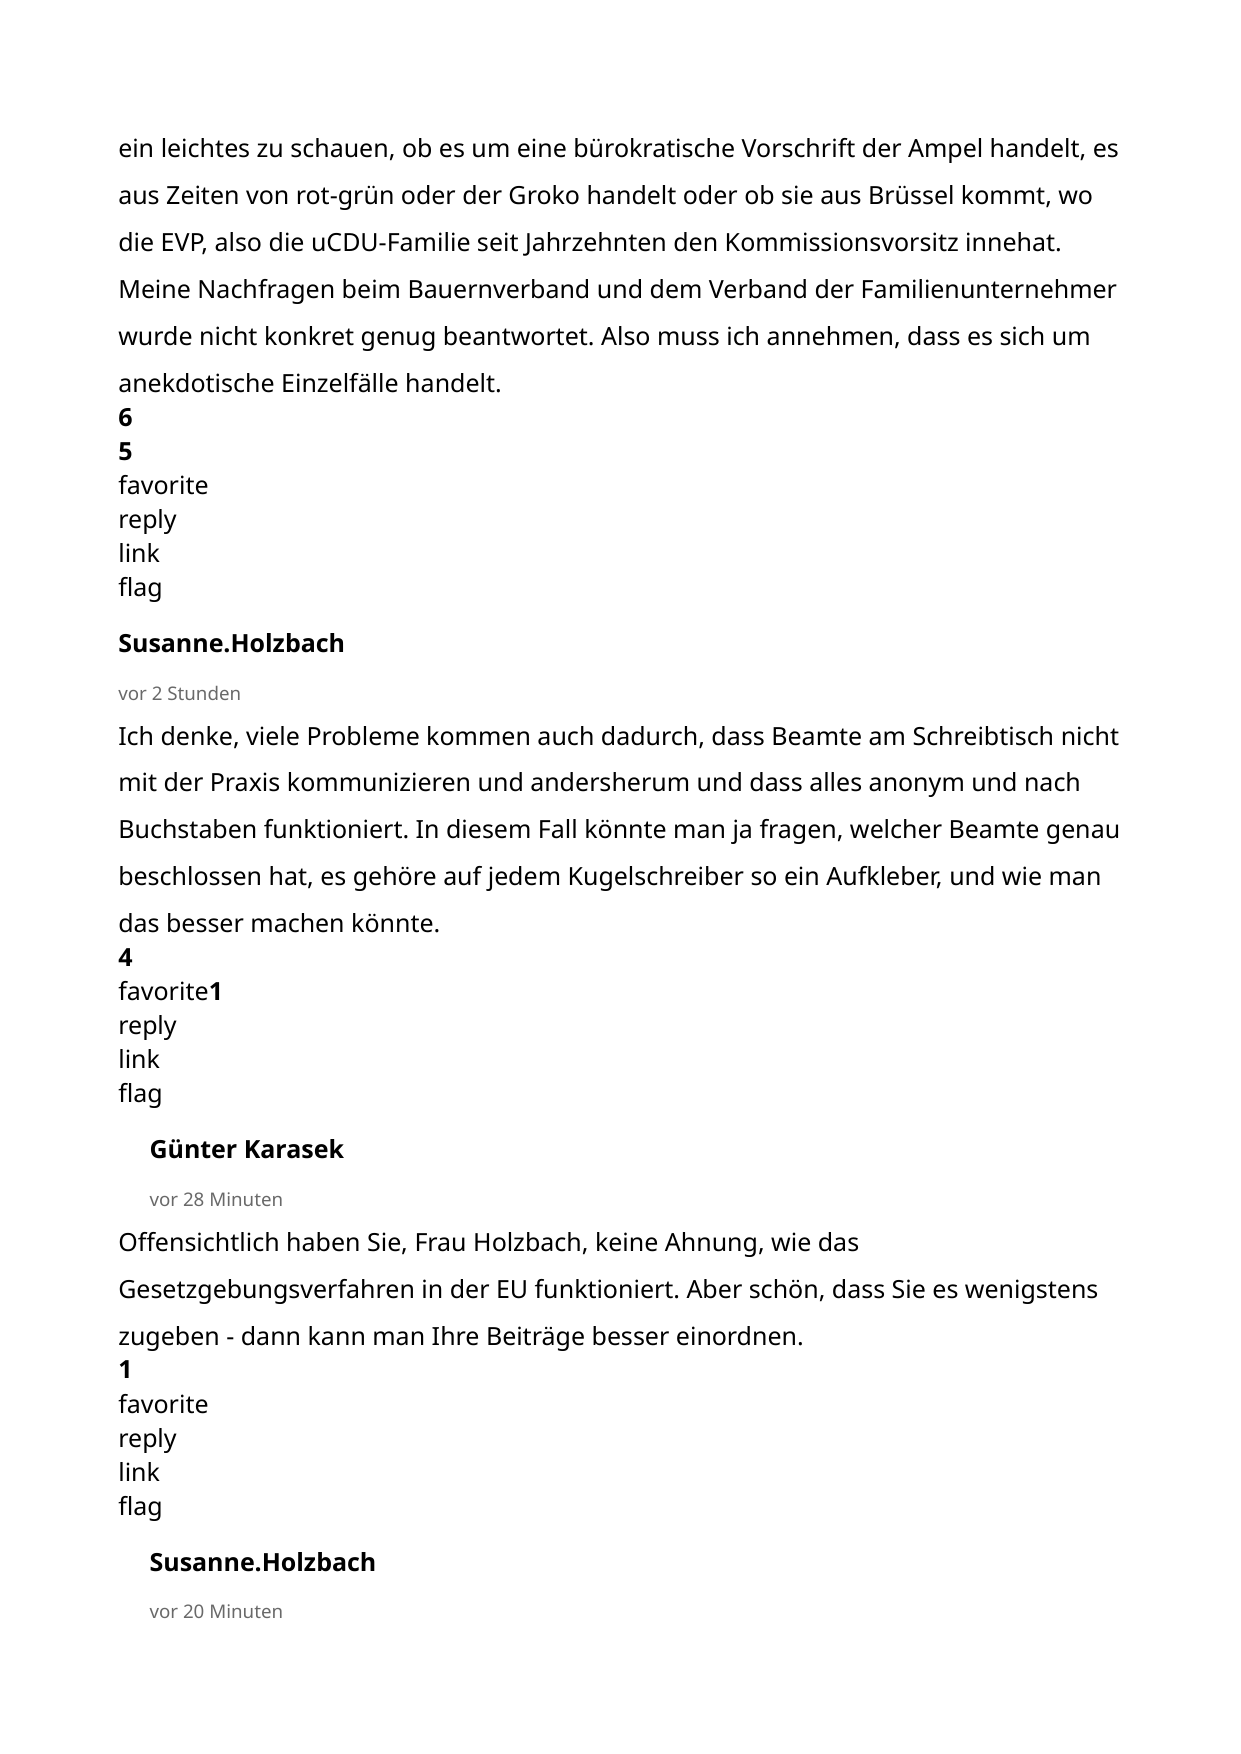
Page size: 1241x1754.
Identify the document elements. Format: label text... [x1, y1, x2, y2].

text favorite [118, 467, 1122, 502]
text Offensichtlich haben Sie, Frau Holzbach, keine Ahnung, wie das Gesetzgebungsverfahren in der EU funktioniert. Aber schön, dass Sie es wenigstens zugeben - dann kann man Ihre Beiträge besser einordnen. [118, 1212, 1122, 1352]
text 5 [118, 433, 1122, 467]
text 6 [118, 399, 1122, 433]
text link [118, 536, 1122, 570]
text ein leichtes zu schauen, ob es um eine bürokratische Vorschrift der Ampel handelt, es aus Zeiten von rot-grün oder der Groko handelt oder ob sie aus Brüssel kommt, wo die EVP, also die uCDU-Familie seit Jahrzehnten den Kommissionsvorsitz innehat. Meine Nachfragen beim Bauernverband und dem Verband der Familienunternehmer wurde nicht konkret genug beantwortet. Also muss ich annehmen, dass es sich um anekdotische Einzelfälle handelt. [118, 118, 1122, 399]
text 4 [118, 940, 1122, 974]
text reply [118, 1420, 1122, 1454]
text vor 2 Stunden [118, 676, 1122, 705]
text link [118, 1042, 1122, 1076]
text reply [118, 502, 1122, 536]
text favorite [118, 1386, 1122, 1420]
text Susanne.Holzbach [149, 1538, 1114, 1579]
text 1 [118, 1352, 1122, 1386]
text flag [118, 570, 1122, 604]
text flag [118, 1488, 1122, 1522]
text flag [118, 1076, 1122, 1110]
text link [118, 1454, 1122, 1488]
text vor 20 Minuten [149, 1594, 1122, 1624]
text Ich denke, viele Probleme kommen auch dadurch, dass Beamte am Schreibtisch nicht mit der Praxis kommunizieren und andersherum und dass alles anonym und nach Buchstaben funktioniert. In diesem Fall könnte man ja fragen, welcher Beamte genau beschlossen hat, es gehöre auf jedem Kugelschreiber so ein Aufkleber, und wie man das besser machen könnte. [118, 705, 1122, 940]
text Susanne.Holzbach [118, 619, 1114, 660]
text favorite1 [118, 974, 1122, 1008]
text reply [118, 1008, 1122, 1042]
text Günter Karasek [149, 1126, 1114, 1166]
text vor 28 Minuten [149, 1182, 1122, 1212]
